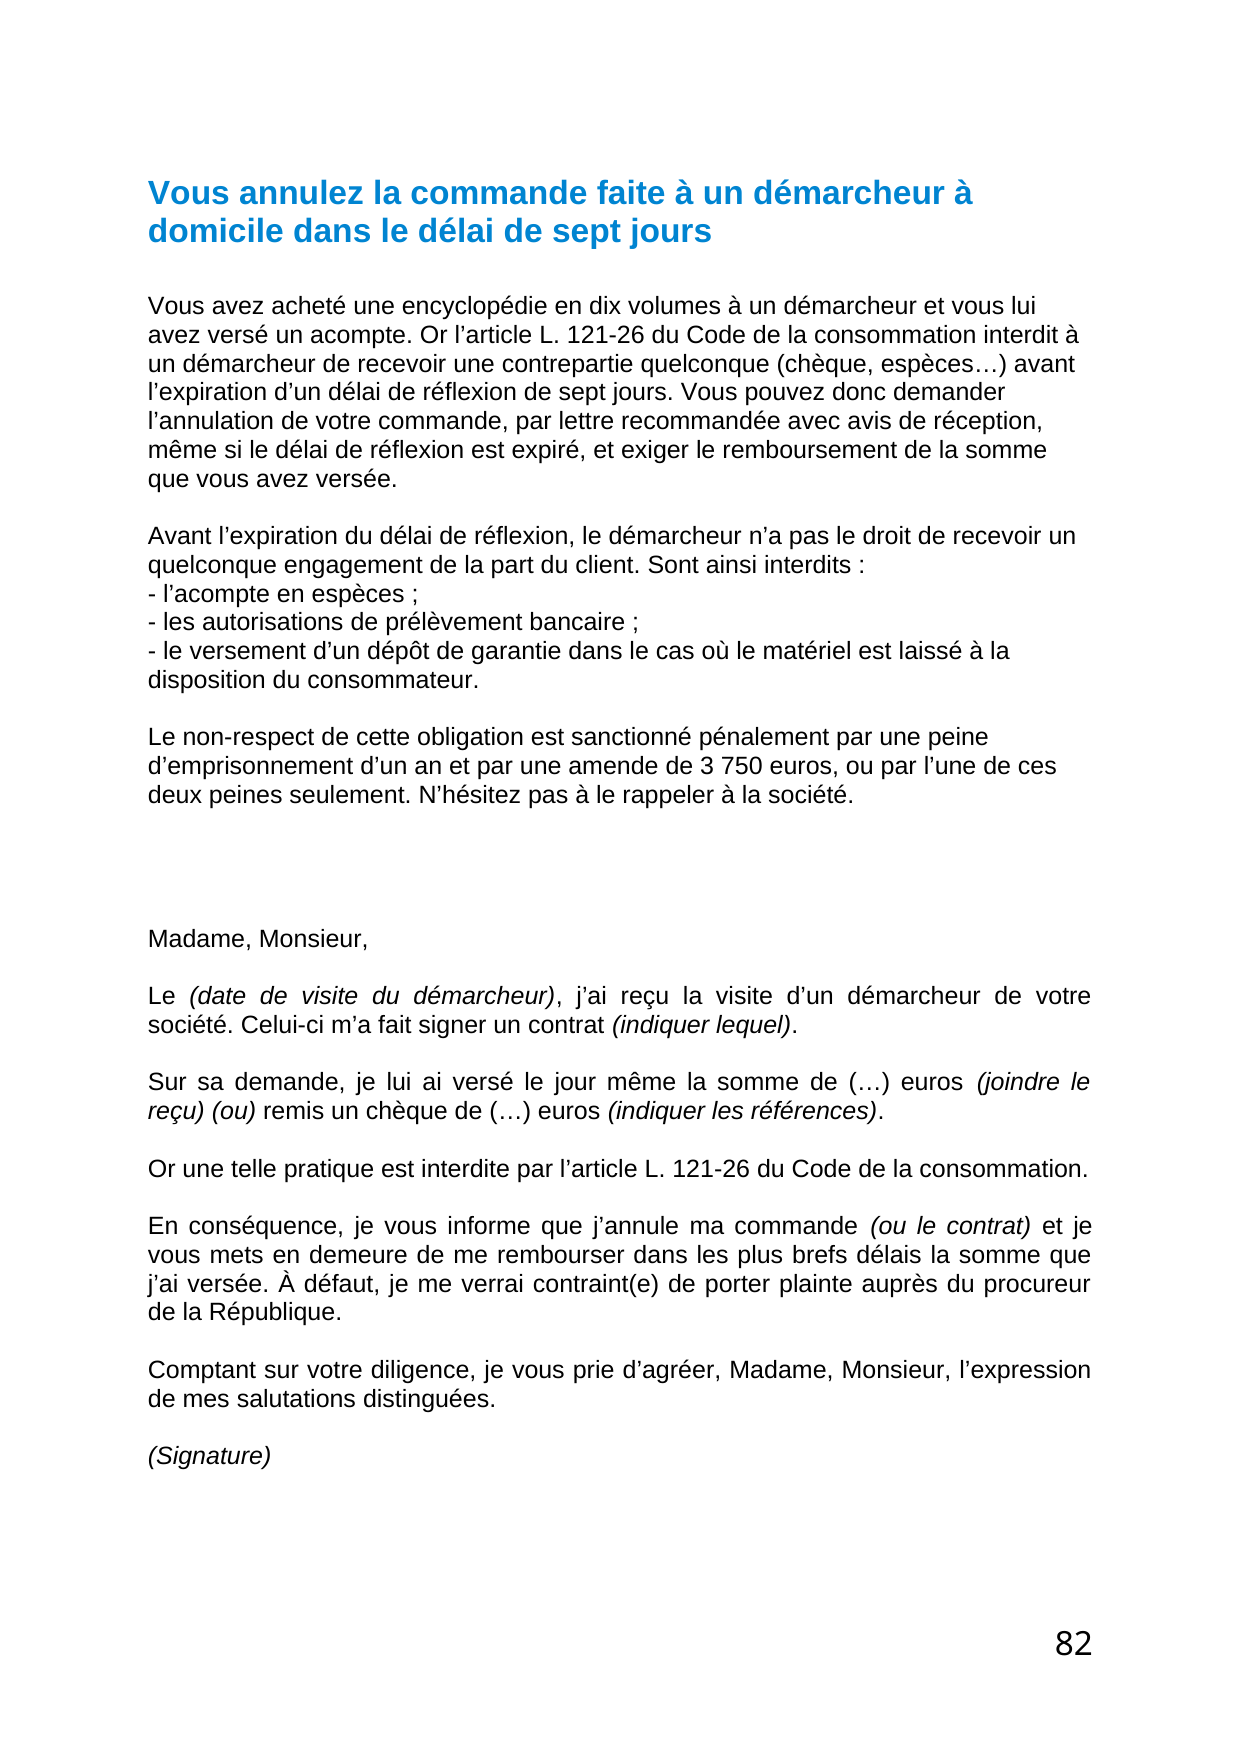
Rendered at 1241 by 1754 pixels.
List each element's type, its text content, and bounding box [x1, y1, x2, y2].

text Le (date de visite du démarcheur), j’ai reçu la visite d’un démarcheur de votre société. Celui-ci m’a fait signer un contrat (indiquer lequel). [148, 981, 1093, 1039]
text Madame, Monsieur, [148, 924, 1093, 952]
subtitle Vous annulez la commande faite à un démarcheur à domicile dans le délai de sept jours [148, 173, 1093, 250]
text Or une telle pratique est interdite par l’article L. 121-26 du Code de la consommation. [148, 1154, 1093, 1182]
text (Signature) [148, 1441, 1093, 1470]
text Avant l’expiration du délai de réflexion, le démarcheur n’a pas le droit de recevoir un quelconque engagement de la part du client. Sont ainsi interdits : [148, 521, 1093, 579]
text - l’acompte en espèces ; [148, 579, 1093, 607]
text En conséquence, je vous informe que j’annule ma commande (ou le contrat) et je vous mets en demeure de me rembourser dans les plus brefs délais la somme que j’ai versée. À défaut, je me verrai contraint(e) de porter plainte auprès du procureur de la République. [148, 1211, 1093, 1326]
text Comptant sur votre diligence, je vous prie d’agréer, Madame, Monsieur, l’expression de mes salutations distinguées. [148, 1355, 1093, 1412]
text Vous avez acheté une encyclopédie en dix volumes à un démarcheur et vous lui avez versé un acompte. Or l’article L. 121-26 du Code de la consommation interdit à un démarcheur de recevoir une contrepartie quelconque (chèque, espèces…) avant l’expiration d’un délai de réflexion de sept jours. Vous pouvez donc demander l’annulation de votre commande, par lettre recommandée avec avis de réception, même si le délai de réflexion est expiré, et exiger le remboursement de la somme que vous avez versée. [148, 291, 1093, 492]
text - les autorisations de prélèvement bancaire ; [148, 607, 1093, 636]
text - le versement d’un dépôt de garantie dans le cas où le matériel est laissé à la disposition du consommateur. [148, 636, 1093, 694]
text Le non-respect de cette obligation est sanctionné pénalement par une peine d’emprisonnement d’un an et par une amende de 3 750 euros, ou par l’une de ces deux peines seulement. N’hésitez pas à le rappeler à la société. [148, 722, 1093, 809]
text Sur sa demande, je lui ai versé le jour même la somme de (…) euros (joindre le reçu) (ou) remis un chèque de (…) euros (indiquer les références). [148, 1067, 1093, 1125]
